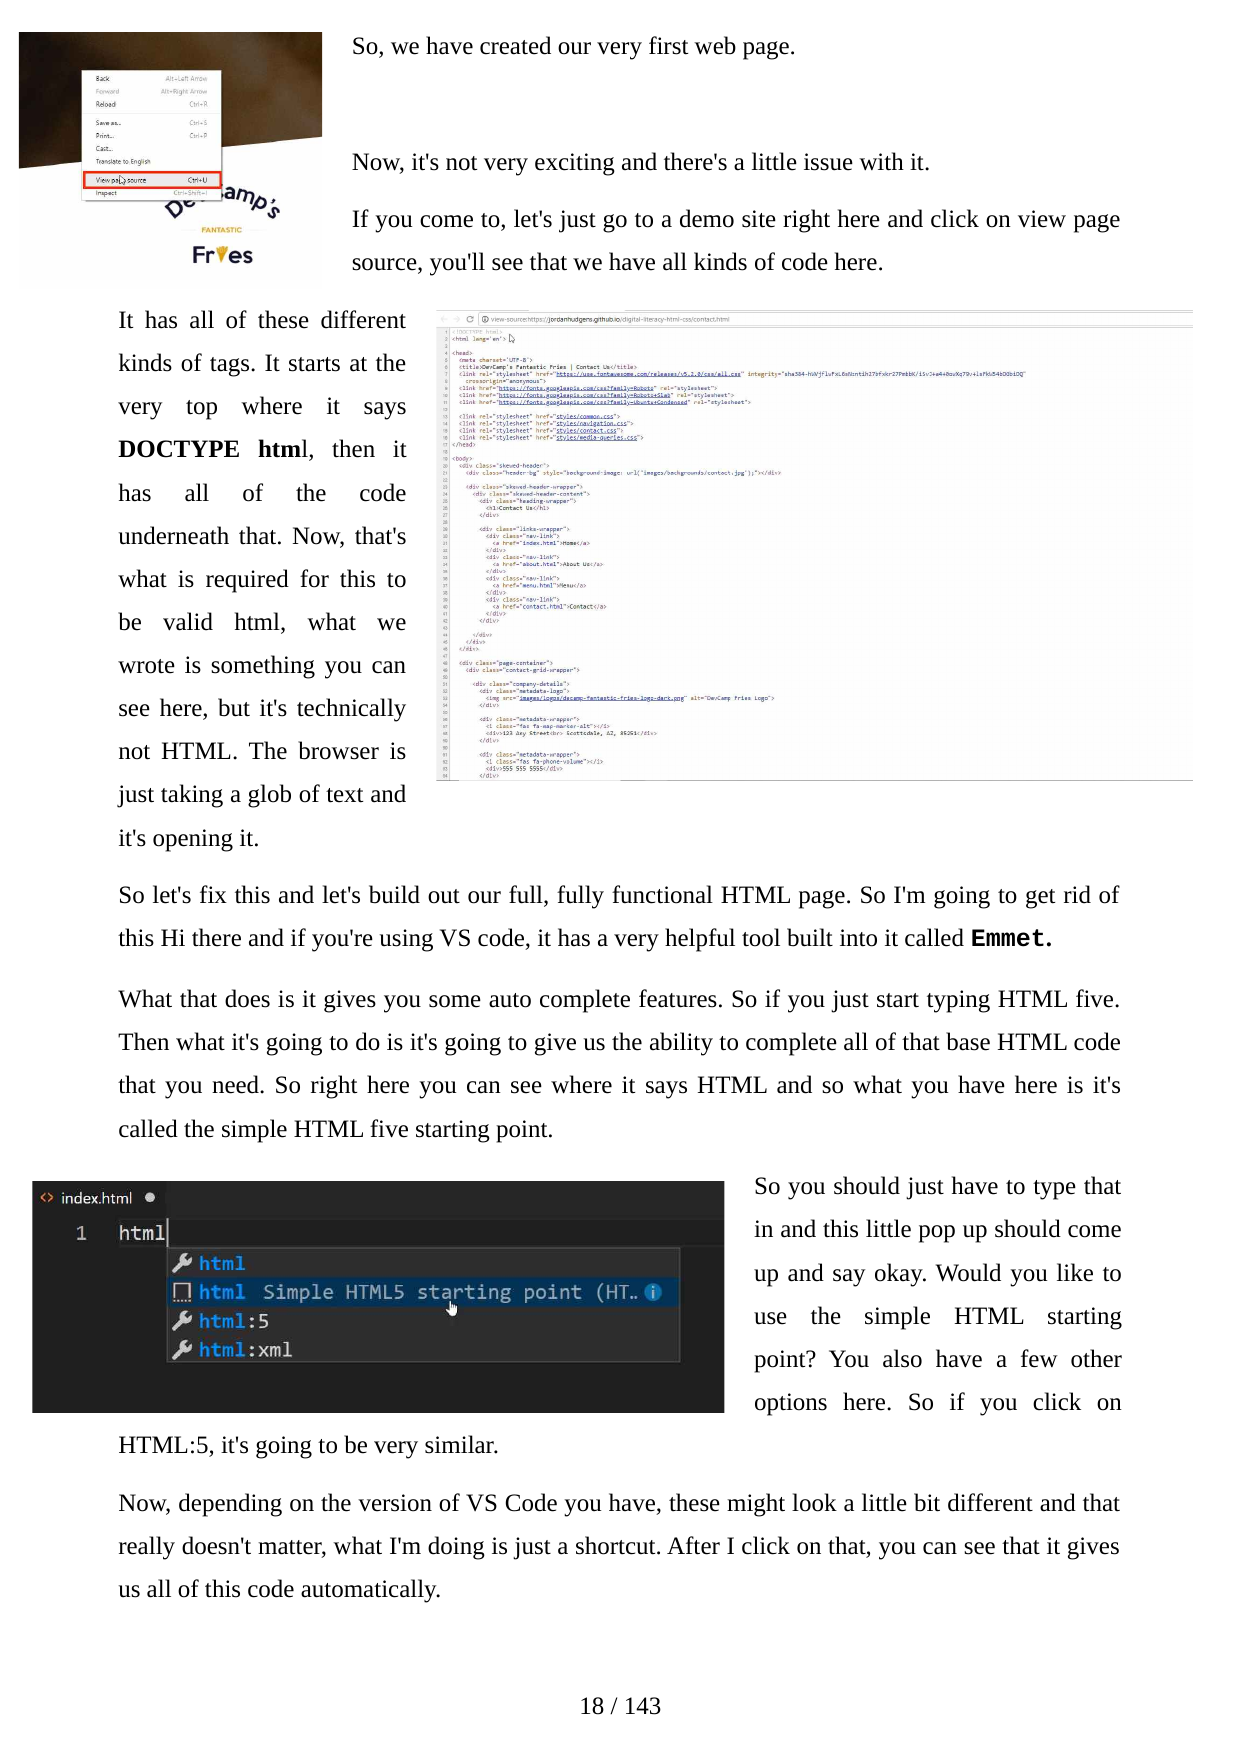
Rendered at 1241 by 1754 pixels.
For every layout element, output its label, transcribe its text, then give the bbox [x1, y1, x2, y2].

picture [32, 1181, 725, 1413]
text Now, depending on the version of VS Code you have, these might look a little bit different and that really doesn't matter, what I'm doing is just a shortcut. After I click on that, you can see that it gives us all of this code automatically. [118, 1488, 1122, 1603]
text So, we have created our very first web page. [118, 31, 1122, 60]
text So you should just have to type that in and this little pop up should come up and say okay. Would you like to use the simple HTML starting point? You also have a few other options here. So if you click on HTML:5, it's going to be very similar. [118, 1171, 1122, 1459]
text So let's fix this and let's build out our full, fully functional HTML page. So I'm going to get rid of this Hi there and if you're using VS code, it has a very helpful tool built into it called Emmet. [118, 880, 1122, 954]
text Now, it's not very exciting and there's a little issue with it. [323, 147, 1122, 175]
text It has all of these different kinds of tags. It starts at the very top where it says DOCTYPE html, then it has all of the code underneath that. Now, that's what is required for this to be valid html, what we wrote is something you can see here, but it's technically not HTML. The browser is just taking a glob of text and it's opening it. [118, 305, 1122, 851]
picture [18, 32, 323, 289]
text What that does is it gives you some auto complete features. So if you just start typing HTML five. Then what it's going to do is it's going to give us the ability to complete all of that base HTML code that you need. So right here you can see where it says HTML and so what you have here is it's called the simple HTML five starting point. [118, 984, 1122, 1142]
text If you come to, let's just go to a demo site right here and click on view page source, you'll see that we have all kinds of code here. [323, 204, 1122, 276]
picture [436, 310, 1193, 781]
